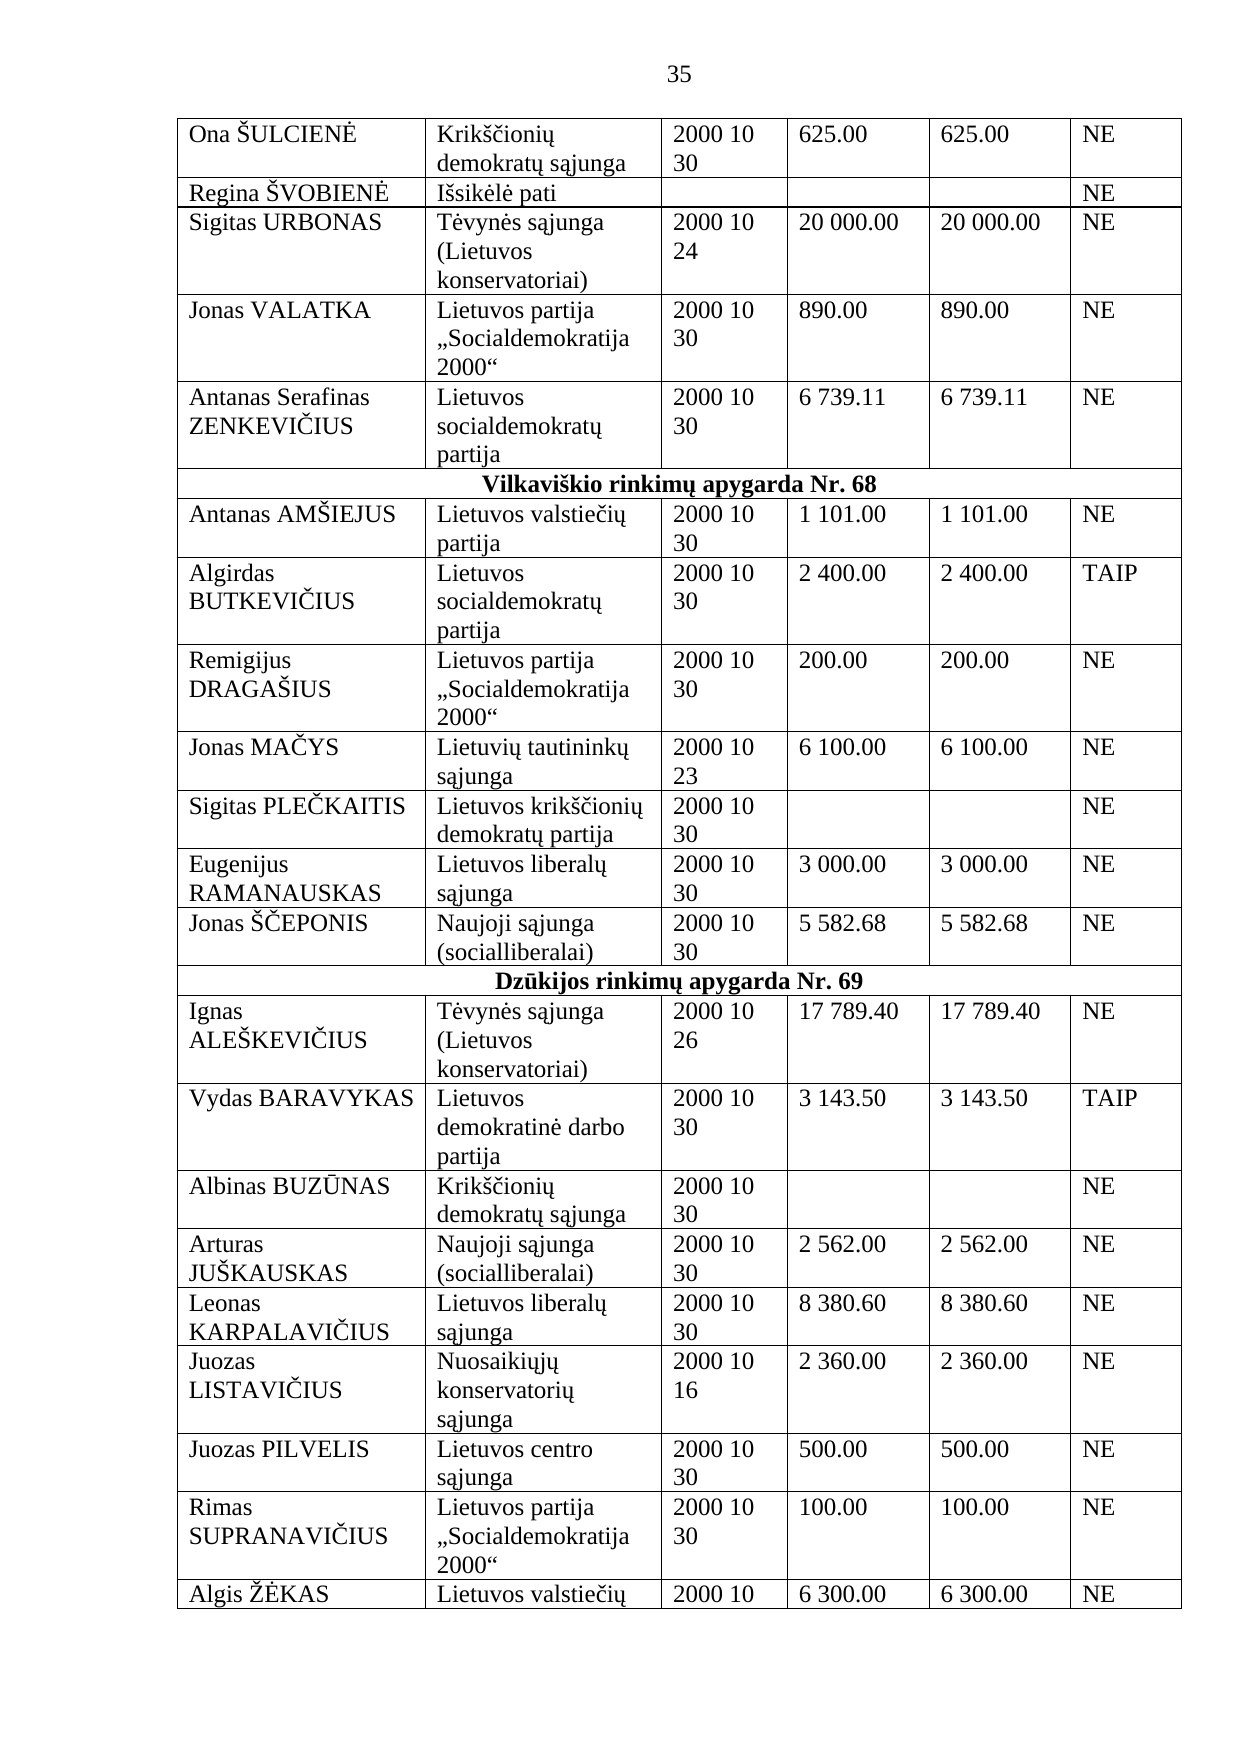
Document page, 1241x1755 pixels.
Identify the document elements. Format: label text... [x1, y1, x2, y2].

table_cell Remigijus DRAGAŠIUS [178, 645, 425, 731]
table_cell 2000 10 30 [662, 499, 787, 557]
table_cell Tėvynės sąjunga (Lietuvos konservatoriai) [426, 996, 661, 1082]
table_cell Lietuvos partija „Socialdemokratija 2000“ [426, 645, 661, 731]
table_cell Krikščionių demokratų sąjunga [426, 119, 661, 177]
table_cell 2000 10 30 [662, 1171, 787, 1228]
table_cell Jonas MAČYS [178, 732, 425, 790]
table_cell Antanas AMŠIEJUS [178, 499, 425, 557]
table_cell Lietuvos liberalų sąjunga [426, 1288, 661, 1345]
table_cell Lietuvos socialdemokratų partija [426, 382, 661, 468]
table_cell 2000 10 30 [662, 558, 787, 644]
table_cell [930, 791, 1070, 848]
table_cell 500.00 [788, 1434, 929, 1491]
table_cell Lietuvių tautininkų sąjunga [426, 732, 661, 790]
table_cell 890.00 [788, 295, 929, 381]
table_cell 100.00 [788, 1492, 929, 1578]
table_cell Lietuvos socialdemokratų partija [426, 558, 661, 644]
table_cell 6 739.11 [788, 382, 929, 468]
table_cell 2000 10 30 [662, 382, 787, 468]
table_cell Sigitas PLEČKAITIS [178, 791, 425, 848]
table_cell Leonas KARPALAVIČIUS [178, 1288, 425, 1345]
table_cell NE [1071, 178, 1181, 206]
table_cell 625.00 [930, 119, 1070, 177]
table_cell 2000 10 30 [662, 295, 787, 381]
table_cell 2000 10 30 [662, 908, 787, 965]
table_cell Juozas PILVELIS [178, 1434, 425, 1491]
table_cell 2 400.00 [788, 558, 929, 644]
table_cell 2000 10 23 [662, 732, 787, 790]
table_cell TAIP [1071, 1084, 1181, 1170]
table_cell Regina ŠVOBIENĖ [178, 178, 425, 206]
table_cell 2 360.00 [930, 1346, 1070, 1433]
table_cell [788, 1171, 929, 1228]
table_cell 3 143.50 [788, 1084, 929, 1170]
table_cell 2000 10 30 [662, 791, 787, 848]
table_cell 6 300.00 [788, 1580, 929, 1608]
table_cell Sigitas URBONAS [178, 208, 425, 294]
table_cell Jonas VALATKA [178, 295, 425, 381]
table_cell NE [1071, 1492, 1181, 1578]
table_cell 6 300.00 [930, 1580, 1070, 1608]
table_cell 890.00 [930, 295, 1070, 381]
table_cell Dzūkijos rinkimų apygarda Nr. 69 [178, 966, 1181, 995]
table_cell 20 000.00 [788, 208, 929, 294]
table_cell 2000 10 30 [662, 119, 787, 177]
table_cell 2000 10 30 [662, 1229, 787, 1287]
table_cell 500.00 [930, 1434, 1070, 1491]
table_cell [662, 178, 787, 206]
table_cell 2000 10 26 [662, 996, 787, 1082]
table_cell NE [1071, 908, 1181, 965]
table_cell 2000 10 30 [662, 1084, 787, 1170]
table_cell 5 582.68 [788, 908, 929, 965]
table_cell 2000 10 30 [662, 1434, 787, 1491]
table_cell Naujoji sąjunga (socialliberalai) [426, 908, 661, 965]
table_cell Ignas ALEŠKEVIČIUS [178, 996, 425, 1082]
table_cell [788, 791, 929, 848]
table_cell [930, 178, 1070, 206]
table_cell Krikščionių demokratų sąjunga [426, 1171, 661, 1228]
table_cell 2 360.00 [788, 1346, 929, 1433]
table_cell 1 101.00 [930, 499, 1070, 557]
table_cell 2000 10 30 [662, 1492, 787, 1578]
table_cell 1 101.00 [788, 499, 929, 557]
table_cell Lietuvos centro sąjunga [426, 1434, 661, 1491]
table_cell 5 582.68 [930, 908, 1070, 965]
table_cell 200.00 [930, 645, 1070, 731]
table_cell 200.00 [788, 645, 929, 731]
table_cell 3 000.00 [788, 849, 929, 907]
table_cell Tėvynės sąjunga (Lietuvos konservatoriai) [426, 208, 661, 294]
table_cell 6 100.00 [788, 732, 929, 790]
table_cell Lietuvos demokratinė darbo partija [426, 1084, 661, 1170]
table_cell Lietuvos partija „Socialdemokratija 2000“ [426, 1492, 661, 1578]
table_cell Vilkaviškio rinkimų apygarda Nr. 68 [178, 469, 1181, 498]
table_cell NE [1071, 1346, 1181, 1433]
table_cell Rimas SUPRANAVIČIUS [178, 1492, 425, 1578]
table_cell 17 789.40 [930, 996, 1070, 1082]
table_cell Lietuvos liberalų sąjunga [426, 849, 661, 907]
table_cell 625.00 [788, 119, 929, 177]
table_cell Eugenijus RAMANAUSKAS [178, 849, 425, 907]
table_cell Arturas JUŠKAUSKAS [178, 1229, 425, 1287]
table_cell 17 789.40 [788, 996, 929, 1082]
table_cell 2000 10 30 [662, 849, 787, 907]
table_cell 2000 10 30 [662, 645, 787, 731]
table_cell 8 380.60 [788, 1288, 929, 1345]
table_cell NE [1071, 996, 1181, 1082]
table_cell Lietuvos valstiečių [426, 1580, 661, 1608]
table_cell Vydas BARAVYKAS [178, 1084, 425, 1170]
table_cell Albinas BUZŪNAS [178, 1171, 425, 1228]
table_cell NE [1071, 499, 1181, 557]
table_cell 6 739.11 [930, 382, 1070, 468]
table_cell NE [1071, 732, 1181, 790]
table_cell NE [1071, 119, 1181, 177]
table_cell 20 000.00 [930, 208, 1070, 294]
table_cell 3 000.00 [930, 849, 1070, 907]
table_cell NE [1071, 1229, 1181, 1287]
table_cell 2000 10 30 [662, 1288, 787, 1345]
table_cell 2 562.00 [930, 1229, 1070, 1287]
table_cell Naujoji sąjunga (socialliberalai) [426, 1229, 661, 1287]
table_cell 3 143.50 [930, 1084, 1070, 1170]
table_cell [788, 178, 929, 206]
table_cell Lietuvos krikščionių demokratų partija [426, 791, 661, 848]
table_cell Antanas Serafinas ZENKEVIČIUS [178, 382, 425, 468]
table_cell [930, 1171, 1070, 1228]
table_cell 2000 10 16 [662, 1346, 787, 1433]
table_cell Algis ŽĖKAS [178, 1580, 425, 1608]
table_cell 2000 10 [662, 1580, 787, 1608]
table_cell Lietuvos valstiečių partija [426, 499, 661, 557]
table_cell Juozas LISTAVIČIUS [178, 1346, 425, 1433]
table_cell NE [1071, 208, 1181, 294]
table_cell Jonas ŠČEPONIS [178, 908, 425, 965]
table_cell NE [1071, 791, 1181, 848]
table_cell NE [1071, 295, 1181, 381]
table_cell Išsikėlė pati [426, 178, 661, 206]
table_cell NE [1071, 645, 1181, 731]
table_cell Lietuvos partija „Socialdemokratija 2000“ [426, 295, 661, 381]
table_cell 100.00 [930, 1492, 1070, 1578]
table_cell 2 400.00 [930, 558, 1070, 644]
table_cell 2 562.00 [788, 1229, 929, 1287]
table_cell Ona ŠULCIENĖ [178, 119, 425, 177]
table_cell NE [1071, 1288, 1181, 1345]
table_cell 2000 10 24 [662, 208, 787, 294]
table_cell NE [1071, 849, 1181, 907]
table_cell Algirdas BUTKEVIČIUS [178, 558, 425, 644]
table_cell NE [1071, 1580, 1181, 1608]
table_cell 8 380.60 [930, 1288, 1070, 1345]
table_cell TAIP [1071, 558, 1181, 644]
table_cell 6 100.00 [930, 732, 1070, 790]
table_cell NE [1071, 1434, 1181, 1491]
table_cell NE [1071, 382, 1181, 468]
table_cell NE [1071, 1171, 1181, 1228]
table_cell Nuosaikiųjų konservatorių sąjunga [426, 1346, 661, 1433]
